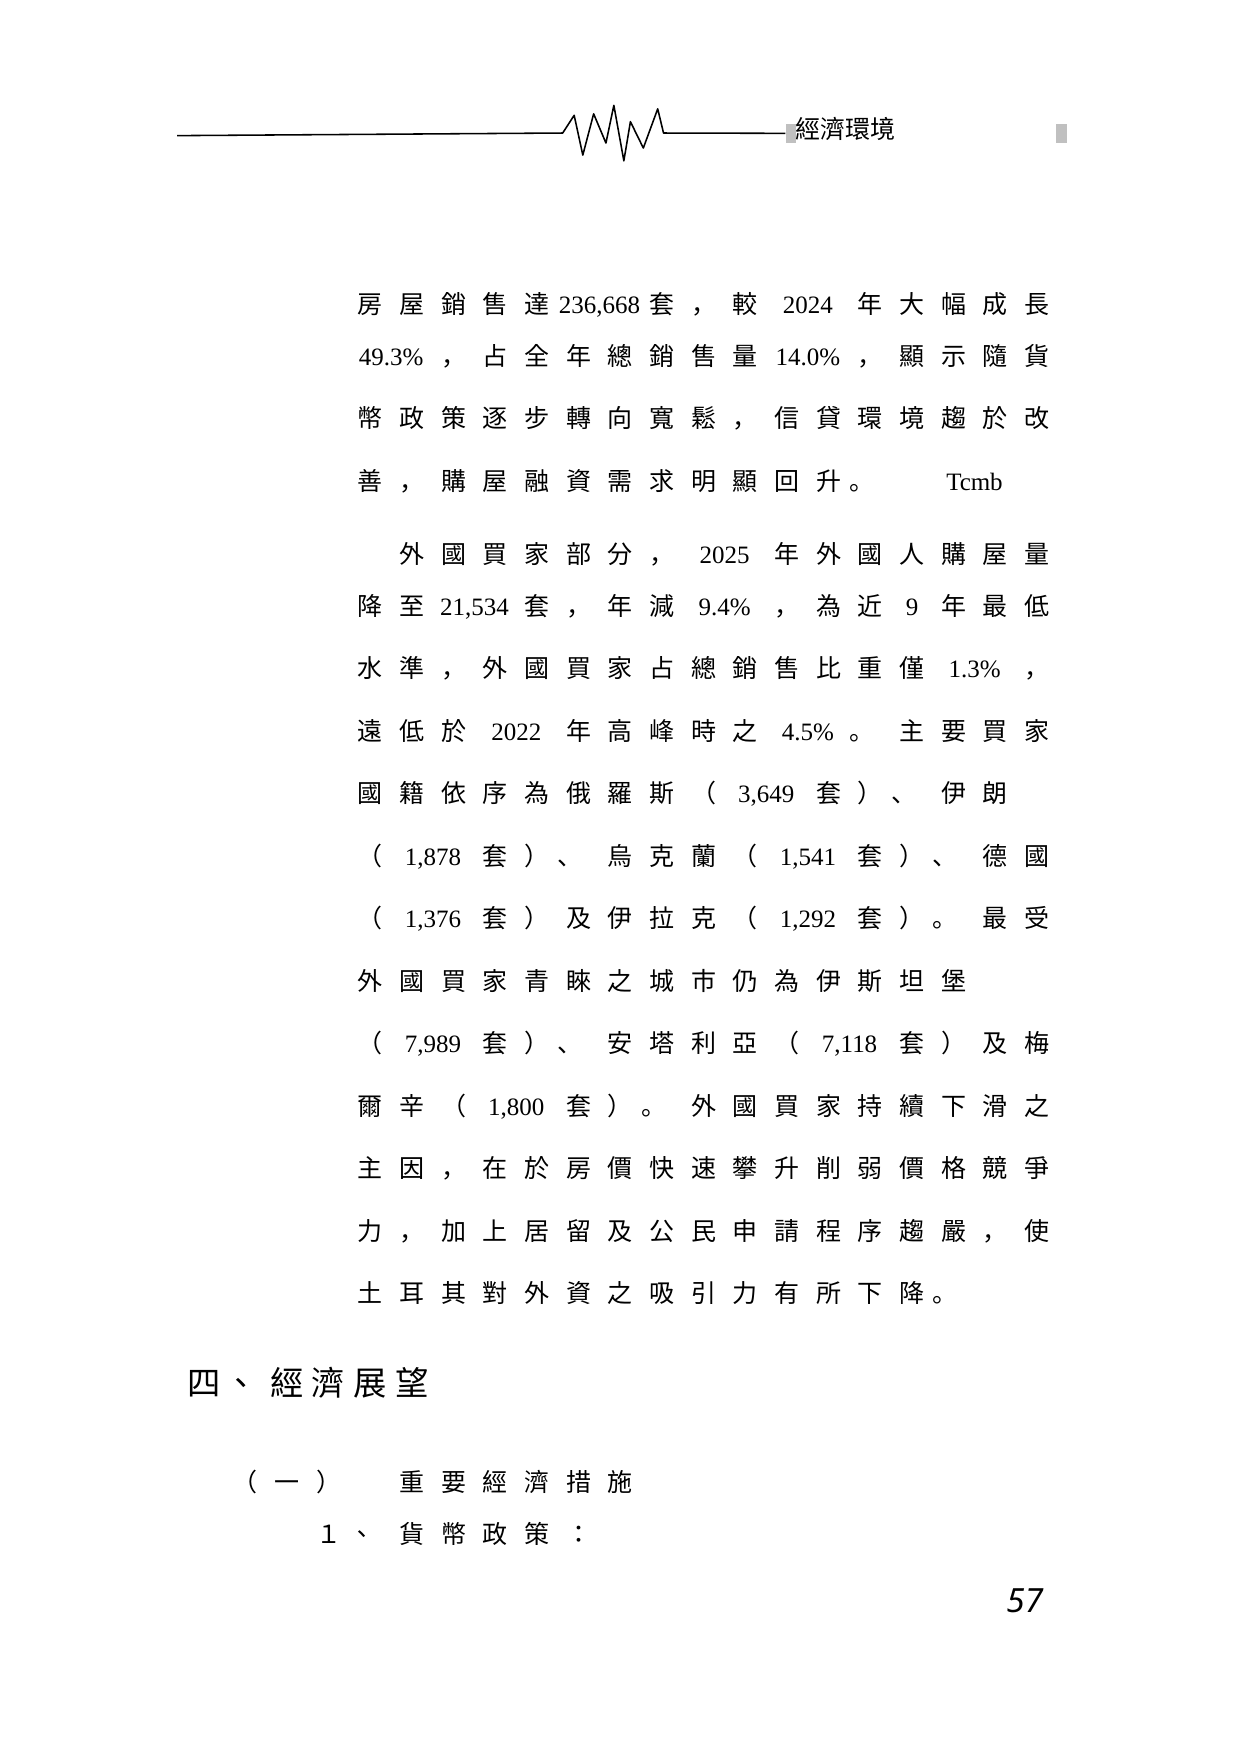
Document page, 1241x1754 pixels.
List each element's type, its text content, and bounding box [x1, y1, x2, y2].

text 房屋銷售達236,668套，較2024年大幅成長49.3%，占全年總銷售量14.0%，顯示隨貨幣政策逐步轉向寬鬆，信貸環境趨於改善，購屋融資需求明顯回升。 Tcmb [330, 250, 1058, 500]
text １、貨幣政策： [281, 1491, 1058, 1554]
text 外國買家部分，2025年外國人購屋量降至21,534套，年減9.4%，為近9年最低水準，外國買家占總銷售比重僅1.3%，遠低於2022年高峰時之4.5%。主要買家國籍依序為俄羅斯（3,649套）、伊朗（1,878套）、烏克蘭（1,541套）、德國（1,376套）及伊拉克（1,292套）。最受外國買家青睞之城市仍為伊斯坦堡（7,989套）、安塔利亞（7,118套）及梅爾辛（1,800套）。外國買家持續下滑之主因，在於房價快速攀升削弱價格競爭力，加上居留及公民申請程序趨嚴，使土耳其對外資之吸引力有所下降。 [330, 500, 1058, 1313]
text 四、經濟展望 [183, 1339, 1058, 1402]
text （一） 重要經濟措施 [207, 1429, 1058, 1491]
